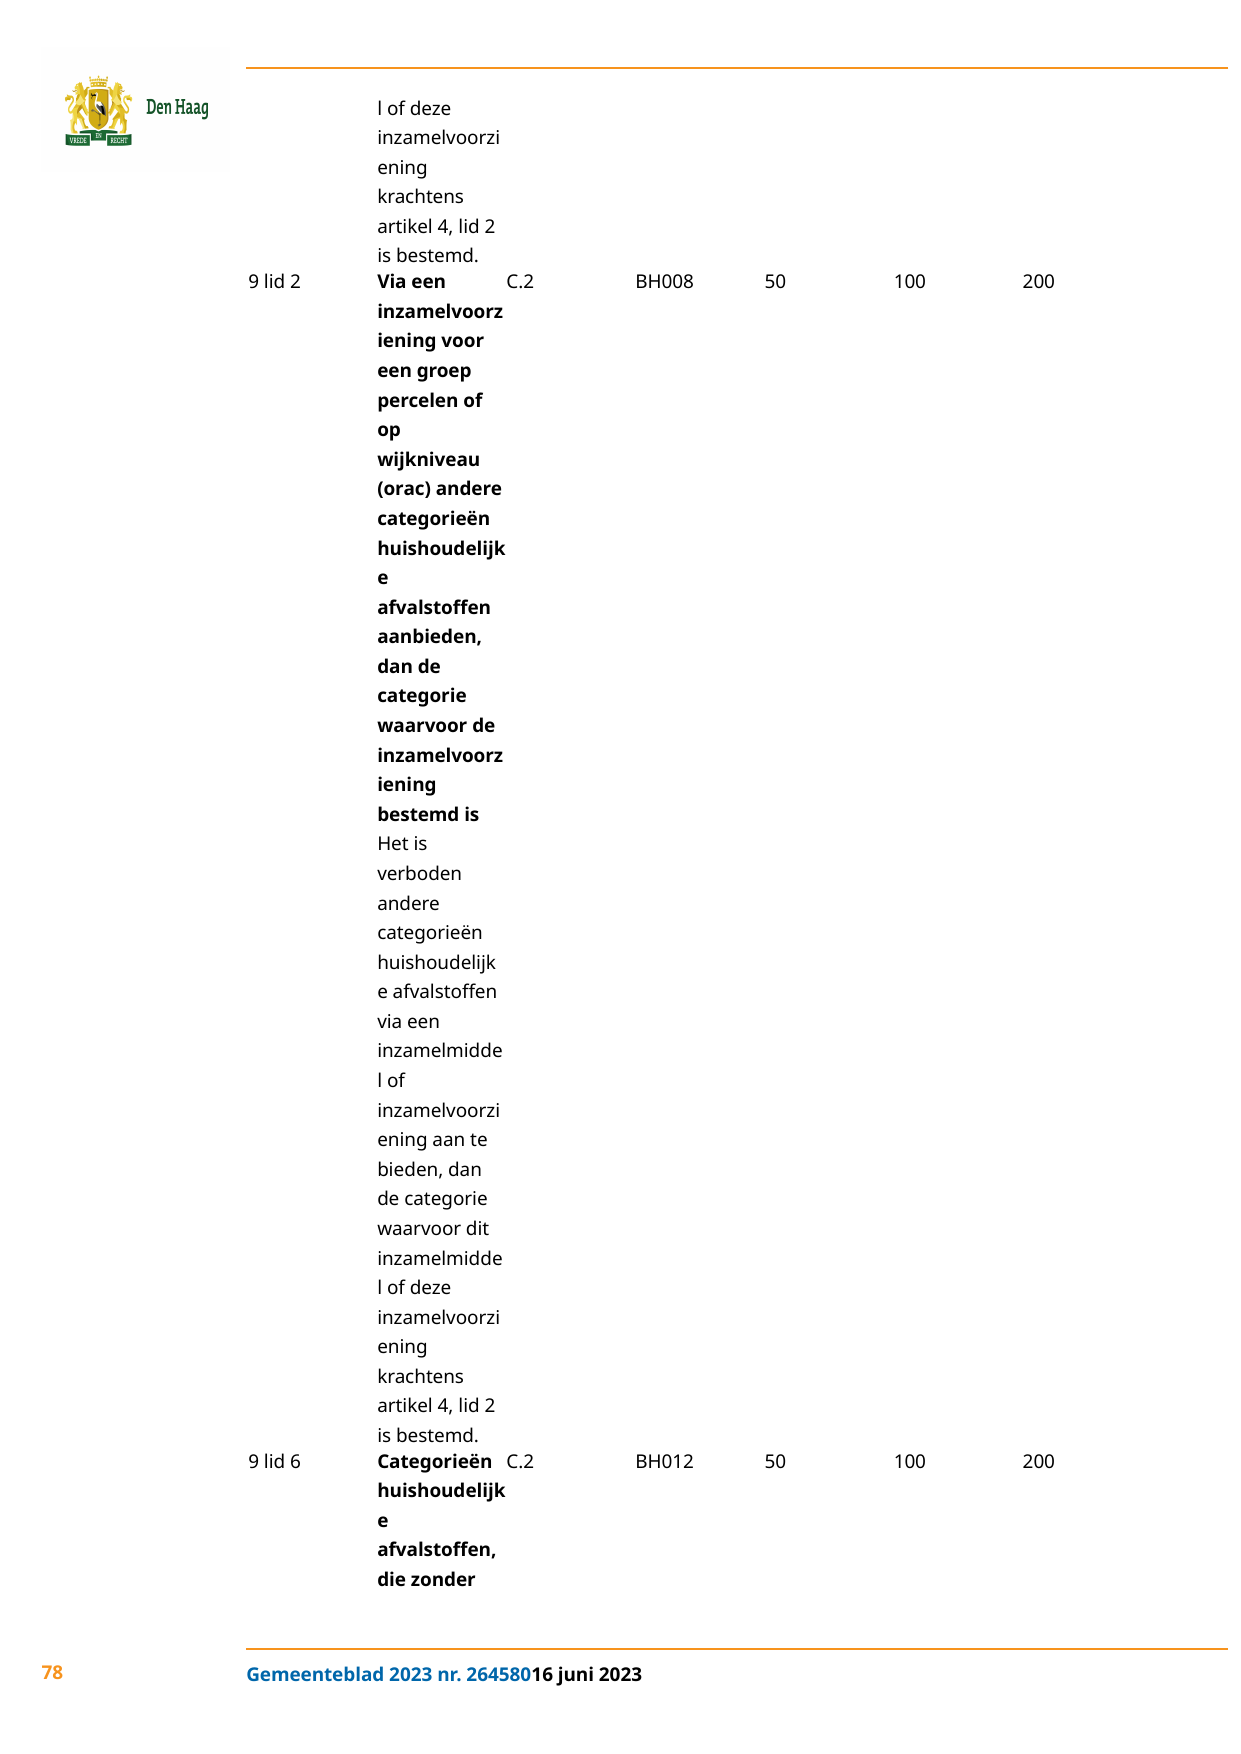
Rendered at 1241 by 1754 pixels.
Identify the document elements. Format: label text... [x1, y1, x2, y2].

table_cell C.2 [506, 269, 635, 1448]
table_cell BH008 [635, 269, 764, 1448]
table_cell [764, 95, 893, 268]
table_cell Via een inzamelvoorziening voor een groep percelen of op wijkniveau (orac) andere categorieën huishoudelijke afvalstoffen aanbieden, dan de categorie waarvoor de inzamelvoorziening bestemd is Het is verboden andere categorieën huishoudelijke afvalstoffen via een inzamelmiddel of inzamelvoorziening aan te bieden, dan de categorie waarvoor dit inzamelmiddel of deze inzamelvoorziening krachtens artikel 4, lid 2 is bestemd. [377, 269, 506, 1448]
table_cell [1023, 95, 1152, 268]
table_cell [506, 95, 635, 268]
table_cell 50 [764, 269, 893, 1448]
table_cell 9 lid 2 [248, 269, 377, 1448]
table_cell Categorieën huishoudelijke afvalstoffen, die zonder [377, 1448, 506, 1592]
table_cell BH012 [635, 1448, 764, 1592]
picture [41, 47, 231, 172]
table_cell 100 [894, 269, 1022, 1448]
table_cell 200 [1023, 1448, 1152, 1592]
table_cell C.2 [506, 1448, 635, 1592]
table_cell [894, 95, 1022, 268]
table_cell 50 [764, 1448, 893, 1592]
table_cell 200 [1023, 269, 1152, 1448]
table_cell 100 [894, 1448, 1022, 1592]
table_cell [635, 95, 764, 268]
table_cell [248, 95, 377, 268]
table_cell 9 lid 6 [248, 1448, 377, 1592]
table_cell l of deze inzamelvoorziening krachtens artikel 4, lid 2 is bestemd. [377, 95, 506, 268]
